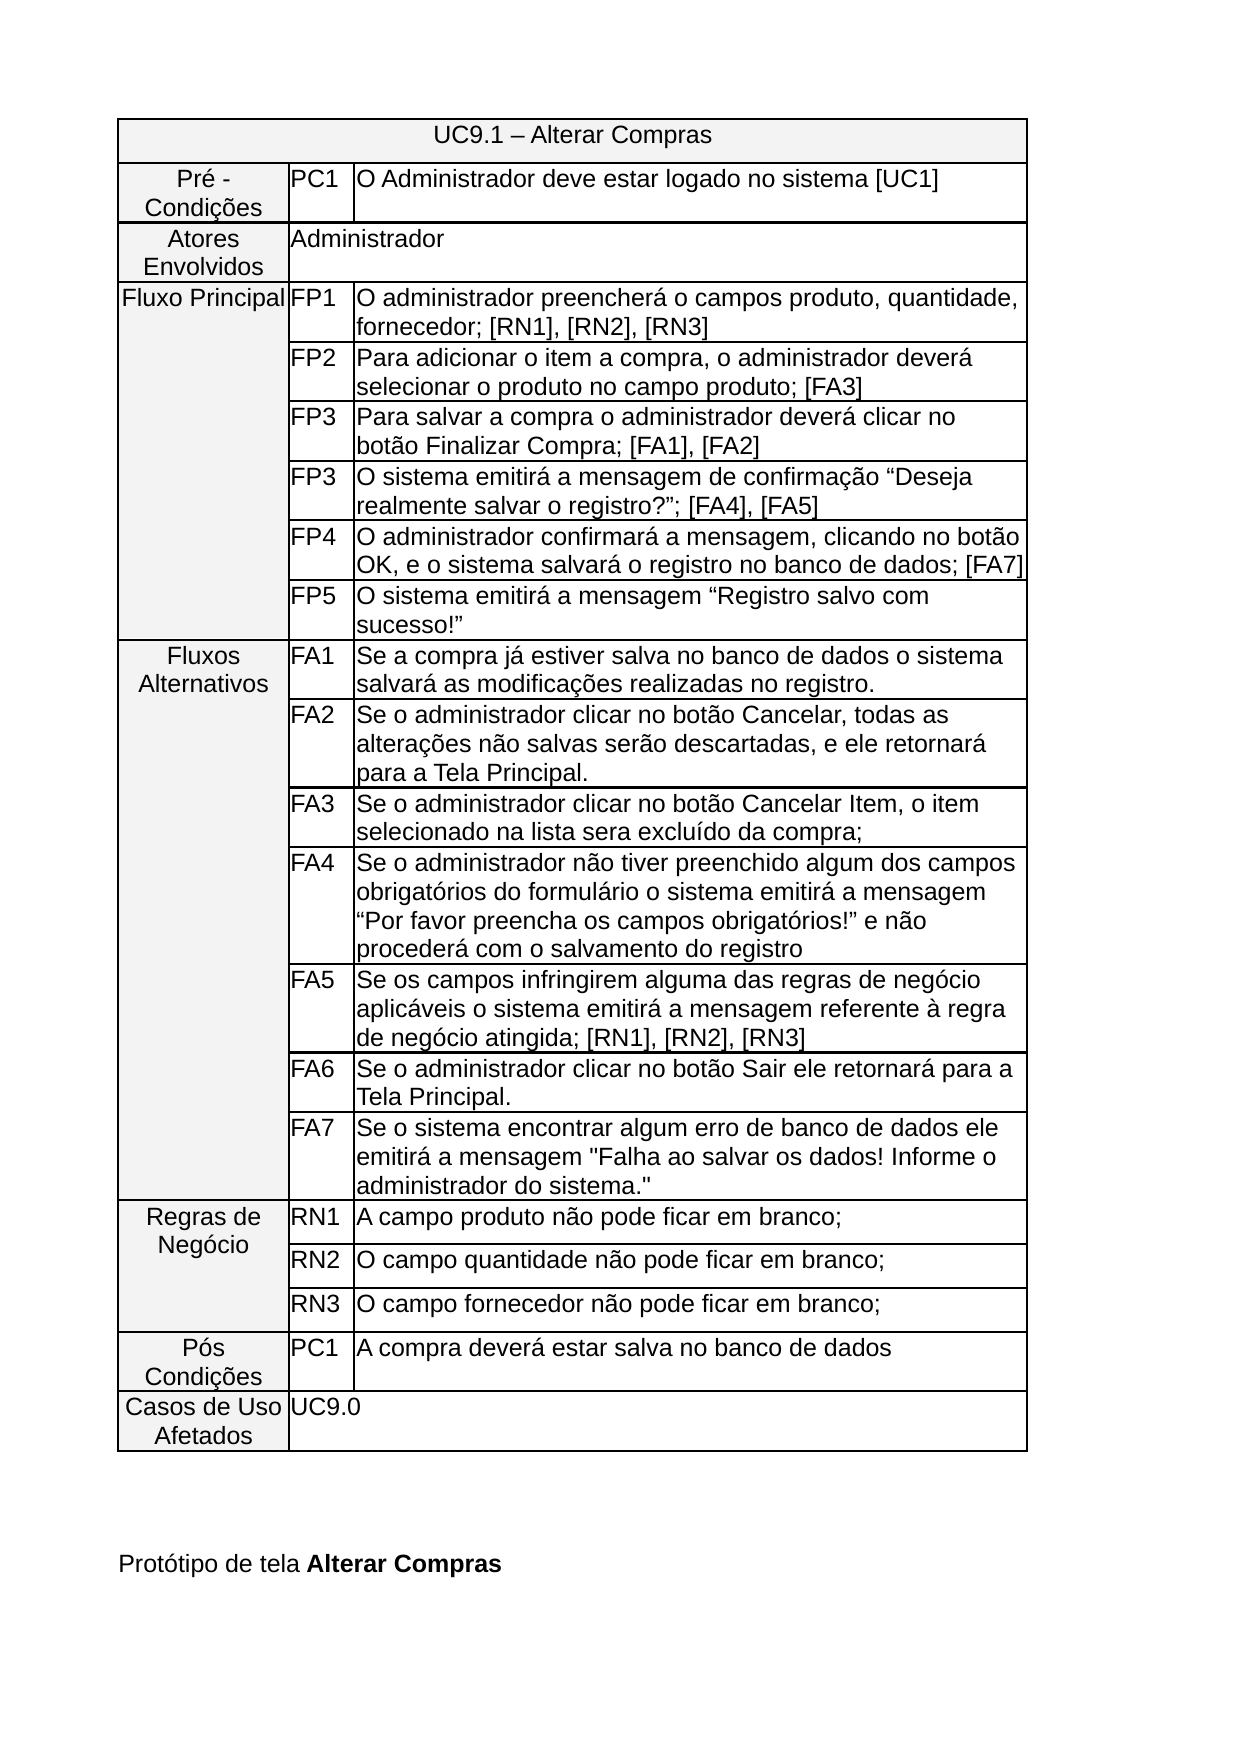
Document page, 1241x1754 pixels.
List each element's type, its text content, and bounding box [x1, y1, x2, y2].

table_cell FP5 [290, 581, 353, 638]
text Protótipo de tela Alterar Compras [118, 1549, 1122, 1578]
table_cell Fluxos Alternativos [119, 641, 288, 1199]
table_cell Se os campos infringirem alguma das regras de negócio aplicáveis o sistema emitirá a mensagem referente à regra de negócio atingida; [RN1], [RN2], [RN3] [355, 965, 1026, 1051]
table_cell FA1 [290, 641, 353, 698]
table_cell FA2 [290, 700, 353, 786]
table_cell O administrador preencherá o campos produto, quantidade, fornecedor; [RN1], [RN2], [RN3] [355, 283, 1026, 341]
table_cell FP1 [290, 283, 353, 341]
table_cell A compra deverá estar salva no banco de dados [355, 1333, 1026, 1390]
table_cell Para salvar a compra o administrador deverá clicar no botão Finalizar Compra; [FA1], [FA2] [355, 402, 1026, 460]
table_cell FA4 [290, 848, 353, 963]
table_cell Se o administrador não tiver preenchido algum dos campos obrigatórios do formulário o sistema emitirá a mensagem “Por favor preencha os campos obrigatórios!” e não procederá com o salvamento do registro [355, 848, 1026, 963]
table_cell RN3 [290, 1289, 353, 1331]
table_cell FP2 [290, 343, 353, 400]
table_cell PC1 [290, 164, 353, 221]
table_cell O campo quantidade não pode ficar em branco; [355, 1245, 1026, 1287]
table_cell Pré - Condições [119, 164, 288, 221]
table_cell Para adicionar o item a compra, o administrador deverá selecionar o produto no campo produto; [FA3] [355, 343, 1026, 400]
table_cell O sistema emitirá a mensagem de confirmação “Deseja realmente salvar o registro?”; [FA4], [FA5] [355, 462, 1026, 519]
table_cell Regras de Negócio [119, 1201, 288, 1331]
table_header UC9.1 – Alterar Compras [119, 120, 1026, 162]
table_cell O campo fornecedor não pode ficar em branco; [355, 1289, 1026, 1331]
table_cell UC9.0 [290, 1392, 1026, 1450]
table_cell PC1 [290, 1333, 353, 1390]
table_cell FA6 [290, 1054, 353, 1111]
table_cell Pós Condições [119, 1333, 288, 1390]
table_cell Casos de Uso Afetados [119, 1392, 288, 1450]
table_cell RN2 [290, 1245, 353, 1287]
table_cell FA7 [290, 1113, 353, 1199]
table_cell Se a compra já estiver salva no banco de dados o sistema salvará as modificações realizadas no registro. [355, 641, 1026, 698]
table_cell Se o administrador clicar no botão Cancelar, todas as alterações não salvas serão descartadas, e ele retornará para a Tela Principal. [355, 700, 1026, 786]
table_cell Administrador [290, 224, 1026, 281]
table_cell Fluxo Principal [119, 283, 288, 638]
table_cell O Administrador deve estar logado no sistema [UC1] [355, 164, 1026, 221]
table_cell Se o sistema encontrar algum erro de banco de dados ele emitirá a mensagem "Falha ao salvar os dados! Informe o administrador do sistema." [355, 1113, 1026, 1199]
table_cell A campo produto não pode ficar em branco; [355, 1201, 1026, 1243]
table_cell FA3 [290, 789, 353, 846]
table_cell O sistema emitirá a mensagem “Registro salvo com sucesso!” [355, 581, 1026, 638]
table_cell FA5 [290, 965, 353, 1051]
table_cell Se o administrador clicar no botão Sair ele retornará para a Tela Principal. [355, 1054, 1026, 1111]
table_cell FP3 [290, 402, 353, 460]
table_cell FP4 [290, 521, 353, 579]
table_cell RN1 [290, 1201, 353, 1243]
table_cell Se o administrador clicar no botão Cancelar Item, o item selecionado na lista sera excluído da compra; [355, 789, 1026, 846]
table_cell Atores Envolvidos [119, 224, 288, 281]
table_cell FP3 [290, 462, 353, 519]
table_cell O administrador confirmará a mensagem, clicando no botão OK, e o sistema salvará o registro no banco de dados; [FA7] [355, 521, 1026, 579]
